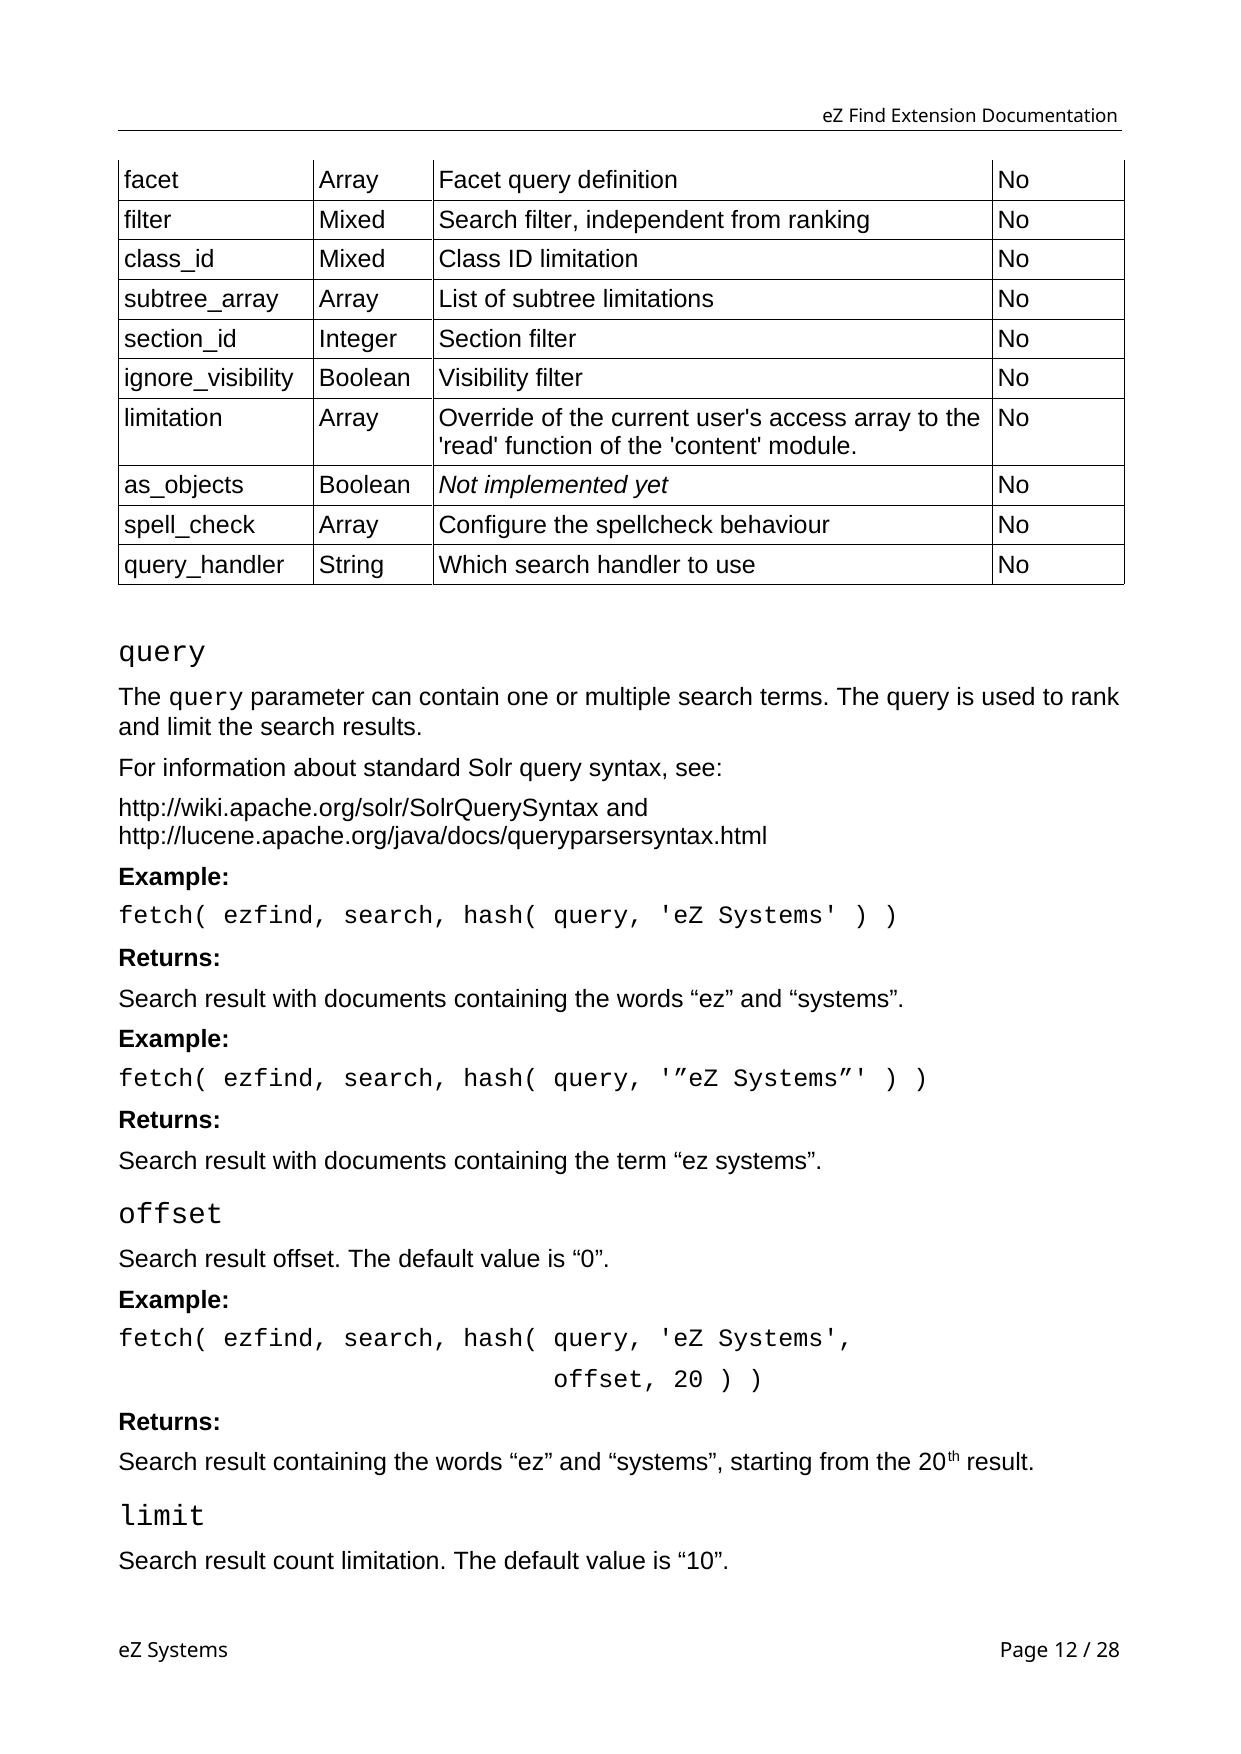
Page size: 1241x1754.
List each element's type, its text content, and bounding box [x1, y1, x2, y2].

text Search result containing the words “ez” and “systems”, starting from the 20th result. [118, 1448, 1122, 1476]
subtitle offset [118, 1199, 1122, 1233]
table_cell Array [314, 280, 432, 319]
table_cell Search filter, independent from ranking [434, 201, 992, 239]
table_cell No [993, 201, 1124, 239]
table_cell String [314, 545, 432, 584]
table_cell No [993, 399, 1124, 465]
text Search result count limitation. The default value is “10”. [118, 1547, 1122, 1575]
text http://wiki.apache.org/solr/SolrQuerySyntax and http://lucene.apache.org/java/docs/queryparsersyntax.html [118, 794, 1122, 850]
table_cell Mixed [314, 201, 432, 239]
table_cell Section filter [434, 320, 992, 358]
text Search result offset. The default value is “0”. [118, 1245, 1122, 1273]
table_cell No [993, 545, 1124, 584]
table_cell No [993, 466, 1124, 505]
table_cell Not implemented yet [434, 466, 992, 505]
table_cell section_id [119, 320, 313, 358]
table_cell Array [314, 506, 432, 544]
table_cell Integer [314, 320, 432, 358]
table_cell Array [314, 399, 432, 465]
table_cell No [993, 506, 1124, 544]
table_cell Override of the current user's access array to the 'read' function of the 'content' module. [434, 399, 992, 465]
table_cell No [993, 160, 1124, 200]
table_cell query_handler [119, 545, 313, 584]
table_cell as_objects [119, 466, 313, 505]
text The query parameter can contain one or multiple search terms. The query is used to rank and limit the search results. [118, 683, 1122, 741]
text offset, 20 ) ) [118, 1367, 1122, 1395]
table_cell Array [314, 160, 432, 200]
table_cell Class ID limitation [434, 240, 992, 279]
table_cell Boolean [314, 466, 432, 505]
table_cell filter [119, 201, 313, 239]
table_cell subtree_array [119, 280, 313, 319]
table_cell Configure the spellcheck behaviour [434, 506, 992, 544]
text Returns: [118, 944, 1122, 972]
text fetch( ezfind, search, hash( query, '”eZ Systems”' ) ) [118, 1065, 1122, 1093]
table_cell facet [119, 160, 313, 200]
table_cell No [993, 280, 1124, 319]
text Example: [118, 1025, 1122, 1053]
table_cell No [993, 359, 1124, 398]
text Returns: [118, 1106, 1122, 1134]
text fetch( ezfind, search, hash( query, 'eZ Systems' ) ) [118, 903, 1122, 931]
subtitle query [118, 637, 1122, 670]
subtitle limit [118, 1501, 1122, 1534]
table_cell Which search handler to use [434, 545, 992, 584]
table_cell spell_check [119, 506, 313, 544]
text Search result with documents containing the term “ez systems”. [118, 1147, 1122, 1174]
table_cell No [993, 320, 1124, 358]
table_cell ignore_visibility [119, 359, 313, 398]
table_cell List of subtree limitations [434, 280, 992, 319]
table_cell Mixed [314, 240, 432, 279]
table_cell No [993, 240, 1124, 279]
text Returns: [118, 1408, 1122, 1436]
text Search result with documents containing the words “ez” and “systems”. [118, 984, 1122, 1012]
text For information about standard Solr query syntax, see: [118, 753, 1122, 781]
table_cell limitation [119, 399, 313, 465]
text fetch( ezfind, search, hash( query, 'eZ Systems', [118, 1326, 1122, 1354]
table_cell class_id [119, 240, 313, 279]
text Example: [118, 862, 1122, 891]
table_cell Visibility filter [434, 359, 992, 398]
table_cell Facet query definition [434, 160, 992, 200]
table_cell Boolean [314, 359, 432, 398]
text Example: [118, 1286, 1122, 1314]
